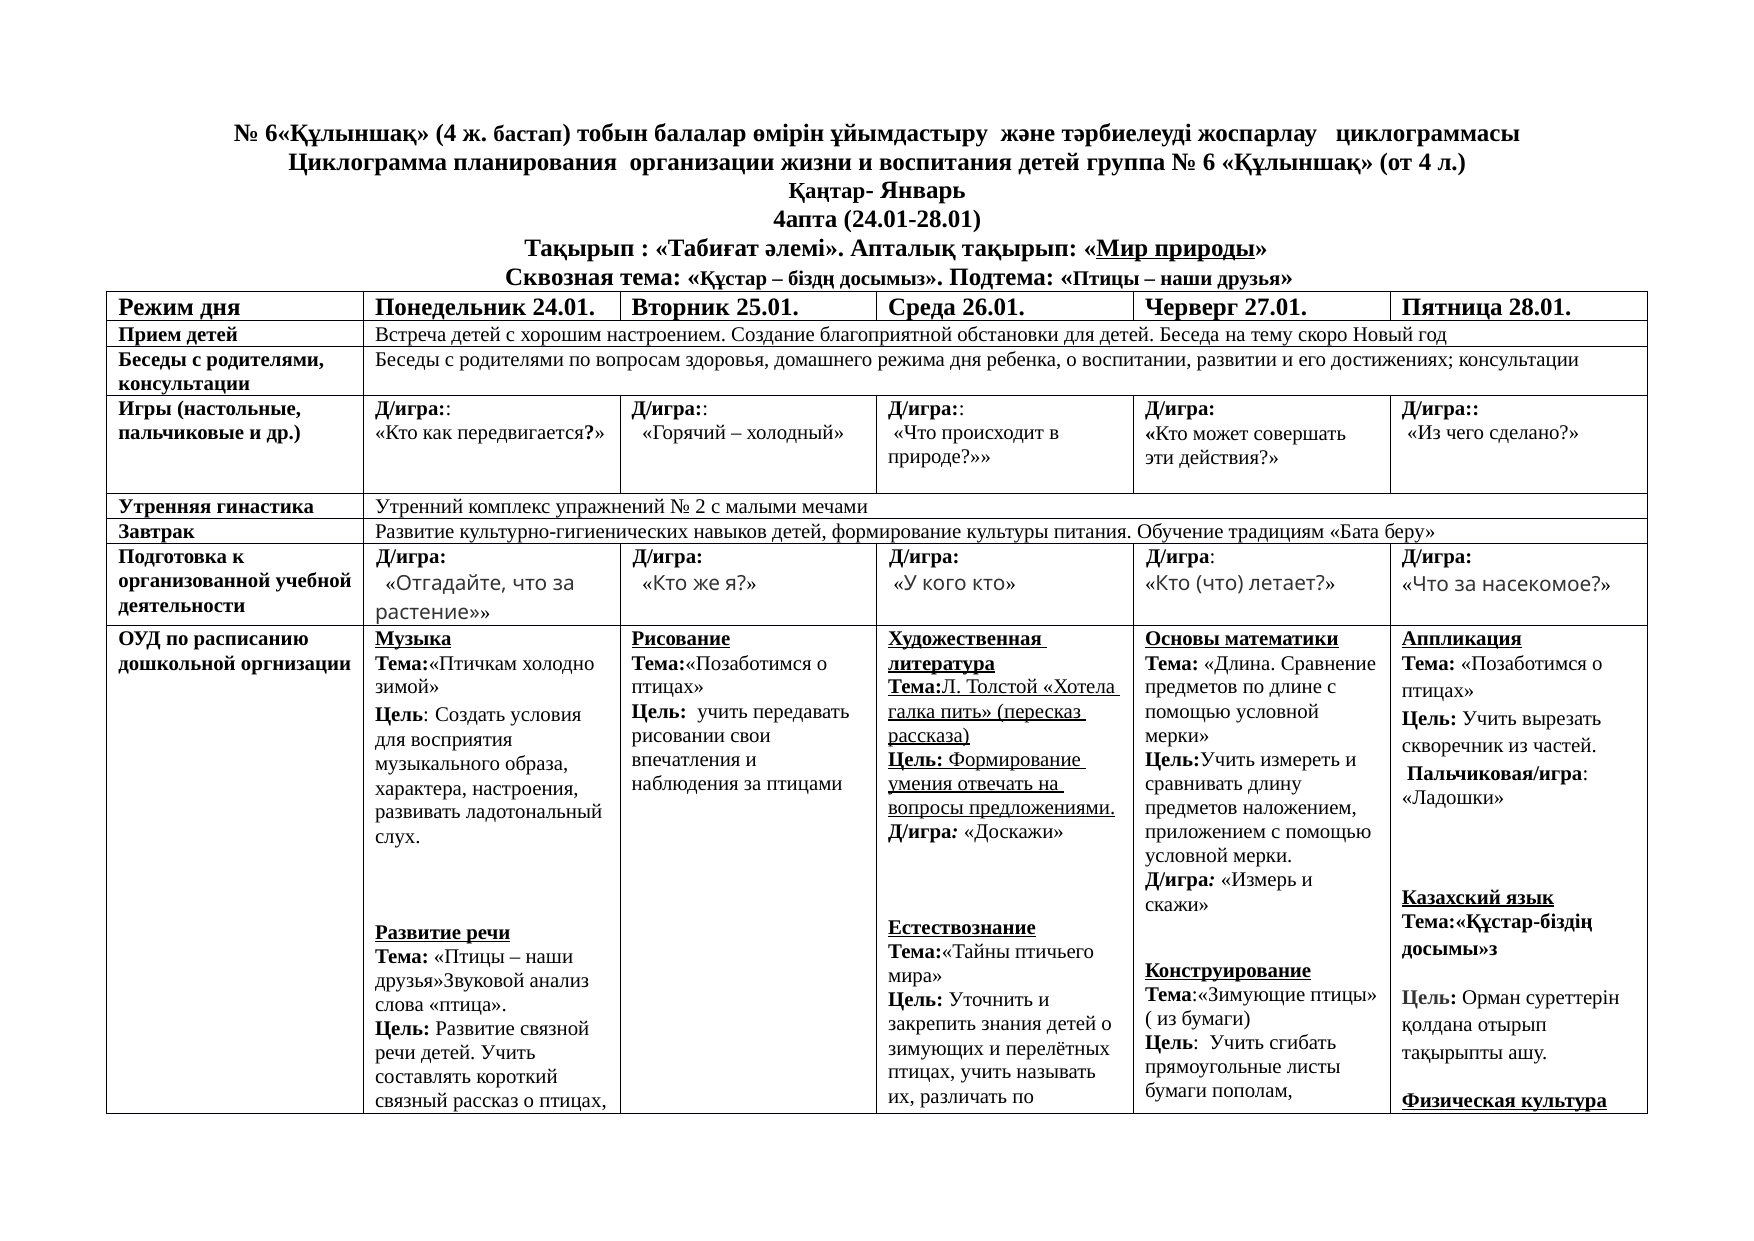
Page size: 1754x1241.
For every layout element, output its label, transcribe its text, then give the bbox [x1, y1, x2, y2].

table_cell Д/игра:: «Горячий – холодный» [621, 396, 876, 493]
table_cell Д/игра: «Кто может совершать эти действия?» [1134, 396, 1390, 493]
table_cell Д/игра: «Что за насекомое?» [1391, 544, 1647, 625]
table_cell Игры (настольные, пальчиковые и др.) [107, 396, 363, 493]
table_cell Утренняя гинастика [107, 494, 363, 518]
table_cell Встреча детей с хорошим настроением. Создание благоприятной обстановки для детей. Беседа на тему скоро Новый год [364, 321, 1647, 346]
table_cell Аппликация Тема: «Позаботимся о птицах» Цель: Учить вырезать скворечник из частей. Пальчиковая/игра: «Ладошки» Казахский язык Тема:«Құстар-біздің досымы»з Цель: Орман суреттерін қолдана отырып тақырыпты ашу. Физическая культура [1391, 626, 1647, 1112]
table_header Пятница 28.01. [1391, 292, 1647, 320]
table_header Черверг 27.01. [1134, 292, 1390, 320]
text Сквозная тема: «Құстар – біздң досымыз». Подтема: «Птицы – наши друзья» [118, 262, 1636, 291]
table_cell Прием детей [107, 321, 363, 346]
table_cell Д/игра: «У кого кто» [877, 544, 1133, 625]
table_cell Основы математики Тема: «Длина. Сравнение предметов по длине с помощью условной мерки» Цель:Учить измереть и сравнивать длину предметов наложением, приложением с помощью условной мерки. Д/игра: «Измерь и скажи» Конструирование Тема:«Зимующие птицы» ( из бумаги) Цель: Учить сгибать прямоугольные листы бумаги пополам, [1134, 626, 1390, 1112]
table_cell Подготовка к организованной учебной деятельности [107, 544, 363, 625]
table_cell Развитие культурно-гигиенических навыков детей, формирование культуры питания. Обучение традициям «Бата беру» [364, 519, 1647, 543]
table_cell Музыка Тема:«Птичкам холодно зимой» Цель: Создать условия для восприятия музыкального образа, характера, настроения, развивать ладотональный слух. Развитие речи Тема: «Птицы – наши друзья»Звуковой анализ слова «птица». Цель: Развитие связной речи детей. Учить составлять короткий связный рассказ о птицах, [364, 626, 620, 1112]
table_cell Рисование Тема:«Позаботимся о птицах» Цель: учить передавать рисовании свои впечатления и наблюдения за птицами [621, 626, 876, 1112]
table_header Режим дня [107, 292, 363, 320]
table_cell Д/игра: «Кто же я?» [621, 544, 876, 625]
table_cell Д/игра:: «Из чего сделано?» [1391, 396, 1647, 493]
table_cell ОУД по расписанию дошкольной оргнизации [107, 626, 363, 1112]
table_cell Художественная литература Тема:Л. Толстой «Хотела галка пить» (пересказ рассказа) Цель: Формирование умения отвечать на вопросы предложениями. Д/игра: «Доскажи» Естествознание Тема:«Тайны птичьего мира» Цель: Уточнить и закрепить знания детей о зимующих и перелётных птицах, учить называть их, различать по [877, 626, 1133, 1112]
table_cell Д/игра:: «Кто как передвигается?» [364, 396, 620, 493]
text Тақырып : «Табиғат әлемі». Апталық тақырып: «Мир природы» [118, 233, 1636, 262]
table_cell Завтрак [107, 519, 363, 543]
table_header Среда 26.01. [877, 292, 1133, 320]
text Қаңтар- Январь [118, 176, 1636, 204]
table_cell Беседы с родителями по вопросам здоровья, домашнего режима дня ребенка, о воспитании, развитии и его достижениях; консультации [364, 347, 1647, 395]
text 4апта (24.01-28.01) [118, 204, 1636, 233]
text № 6«Құлыншақ» (4 ж. бастап) тобын балалар өмірін ұйымдастыру және тәрбиелеуді жоспарлау циклограммасы Циклограмма планирования организации жизни и воспитания детей группа № 6 «Құлыншақ» (от 4 л.) [118, 118, 1636, 176]
table_cell Д/игра:: «Что происходит в природе?»» [877, 396, 1133, 493]
table_header Вторник 25.01. [621, 292, 876, 320]
table_cell Беседы с родителями, консультации [107, 347, 363, 395]
table_header Понедельник 24.01. [364, 292, 620, 320]
table_cell Утренний комплекс упражнений № 2 с малыми мечами [364, 494, 1647, 518]
table_cell Д/игра: «Кто (что) летает?» [1134, 544, 1390, 625]
table_cell Д/игра: «Отгадайте, что за растение»» [364, 544, 620, 625]
